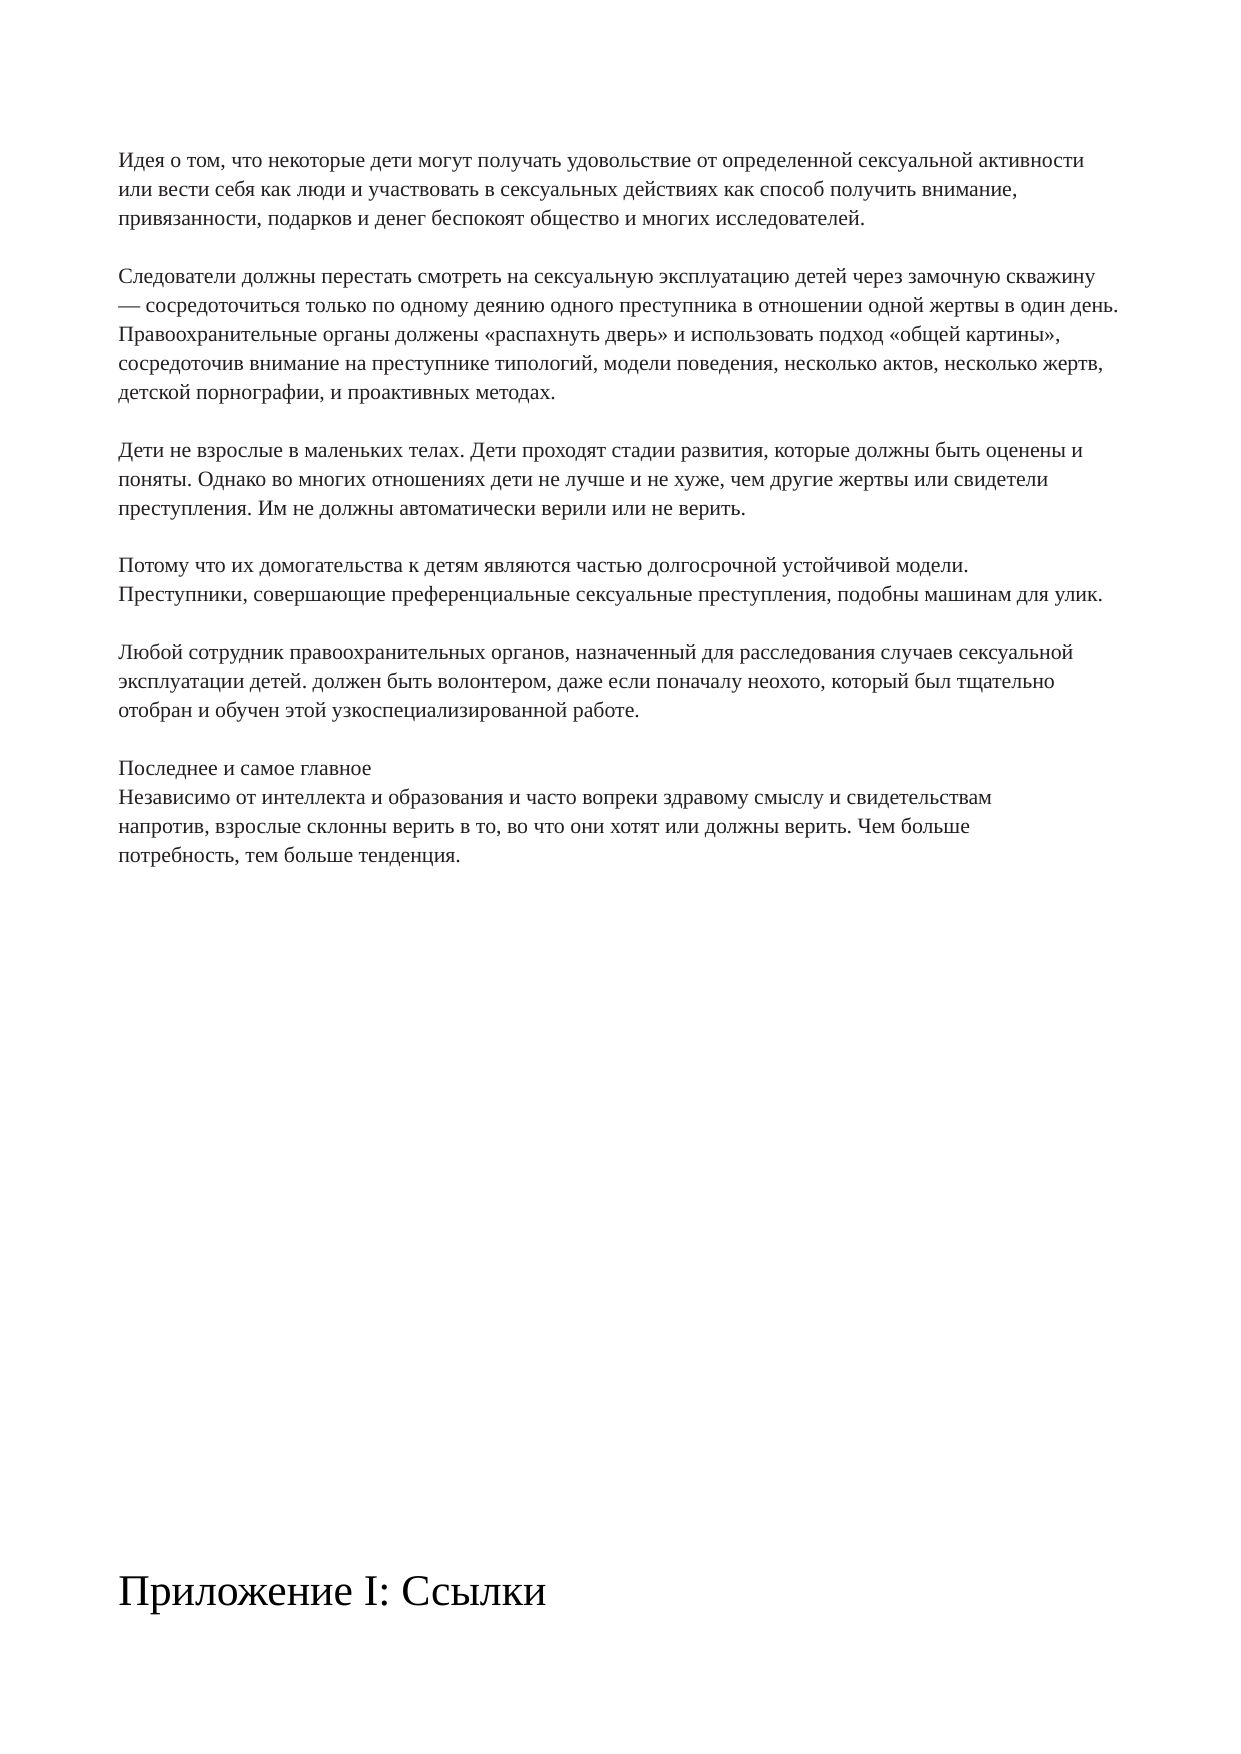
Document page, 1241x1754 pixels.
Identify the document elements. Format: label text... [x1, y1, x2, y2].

text потребность, тем больше тенденция. [118, 842, 1122, 867]
text Дети не взрослые в маленьких телах. Дети проходят стадии развития, которые должны быть оценены и поняты. Однако во многих отношениях дети не лучше и не хуже, чем другие жертвы или свидетели преступления. Им не должны автоматически верили или не верить. [118, 437, 1122, 520]
text Потому что их домогательства к детям являются частью долгосрочной устойчивой модели. [118, 552, 1122, 578]
text напротив, взрослые склонны верить в то, во что они хотят или должны верить. Чем больше [118, 813, 1122, 838]
text Приложение I: Ссылки [118, 1564, 1122, 1615]
text Последнее и самое главное [118, 755, 1122, 780]
text Следователи должны перестать смотреть на сексуальную эксплуатацию детей через замочную скважину — сосредоточиться только по одному деянию одного преступника в отношении одной жертвы в один день. Правоохранительные органы должены «распахнуть дверь» и использовать подход «общей картины», сосредоточив внимание на преступнике типологий, модели поведения, несколько актов, несколько жертв, детской порнографии, и проактивных методах. [118, 263, 1122, 404]
text Независимо от интеллекта и образования и часто вопреки здравому смыслу и свидетельствам [118, 784, 1122, 809]
text Преступники, совершающие преференциальные сексуальные преступления, подобны машинам для улик. [118, 581, 1122, 607]
text Идея о том, что некоторые дети могут получать удовольствие от определенной сексуальной активности или вести себя как люди и участвовать в сексуальных действиях как способ получить внимание, привязанности, подарков и денег беспокоят общество и многих исследователей. [118, 147, 1122, 230]
text Любой сотрудник правоохранительных органов, назначенный для расследования случаев сексуальной эксплуатации детей. должен быть волонтером, даже если поначалу неохото, который был тщательно отобран и обучен этой узкоспециализированной работе. [118, 639, 1122, 722]
